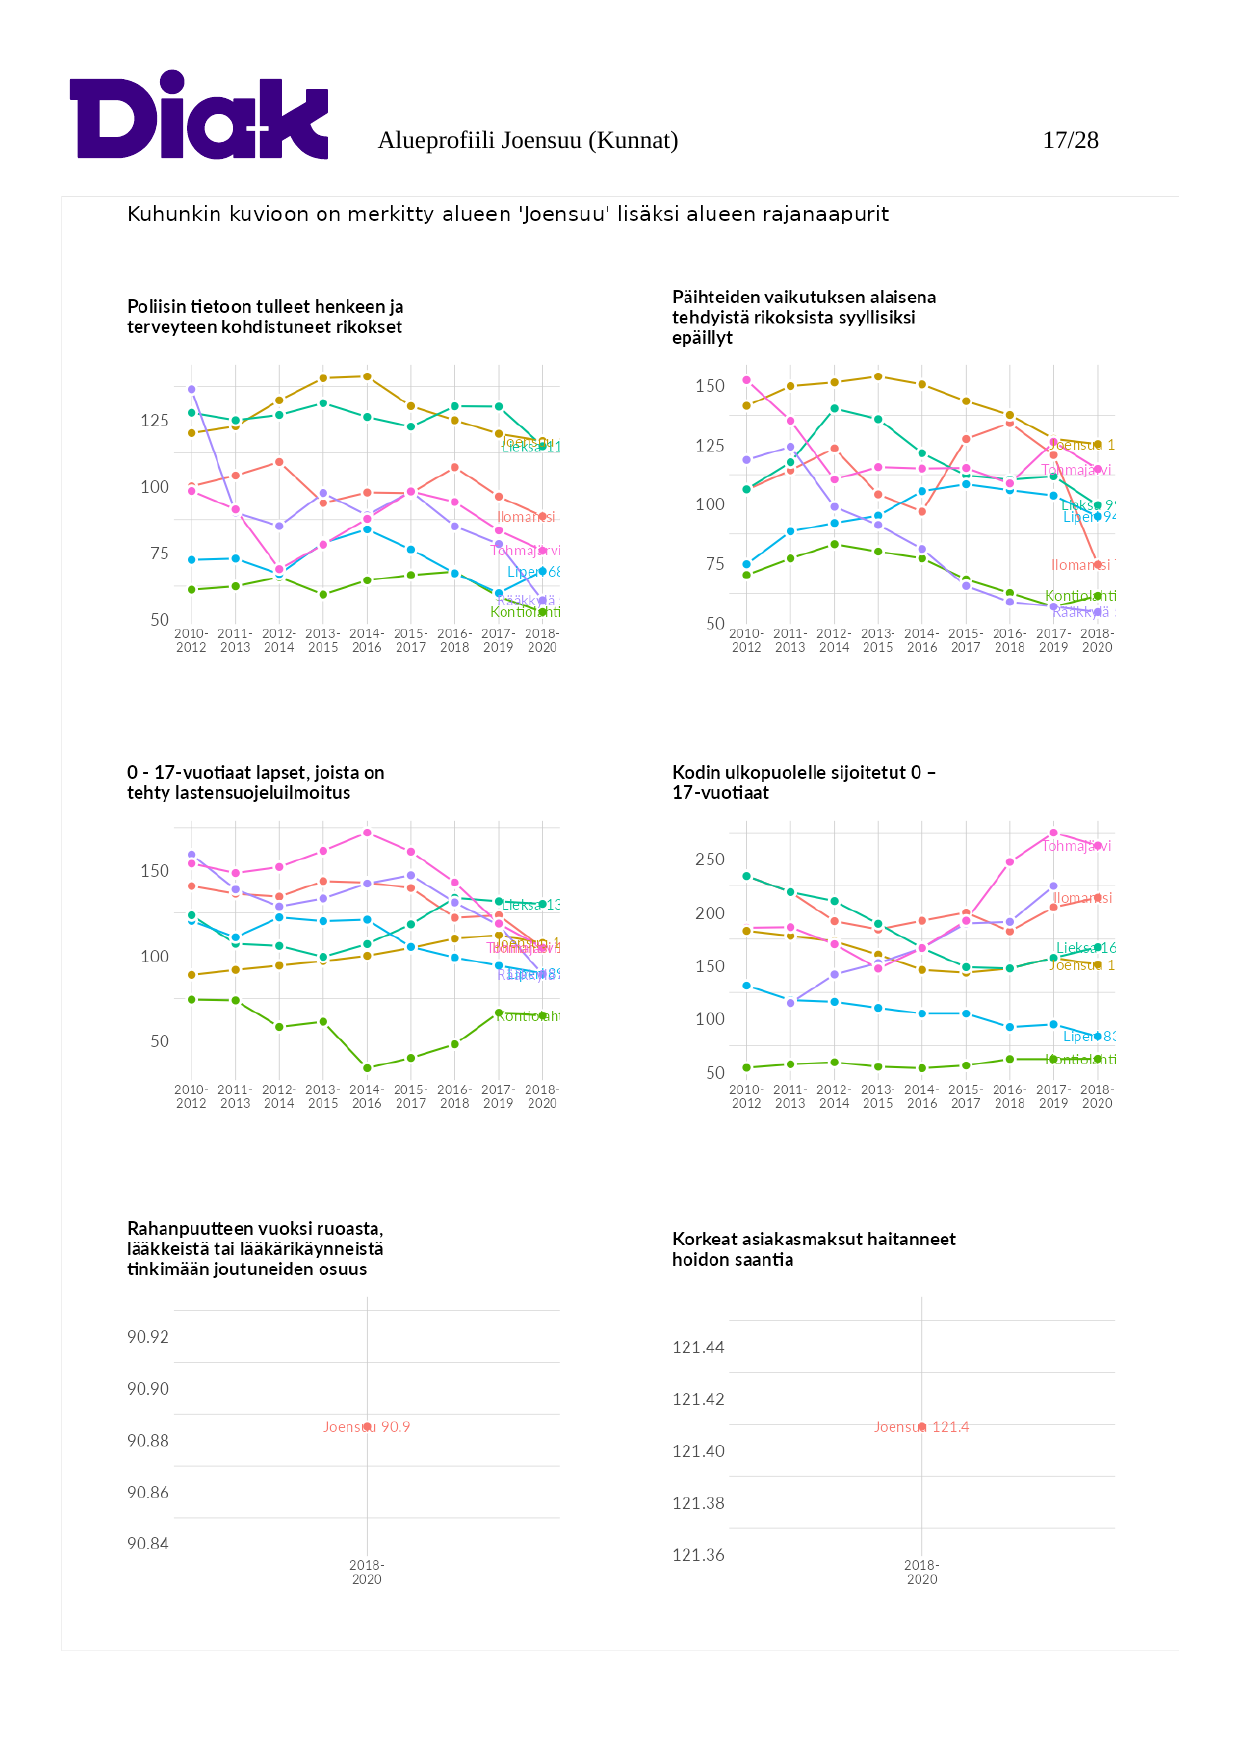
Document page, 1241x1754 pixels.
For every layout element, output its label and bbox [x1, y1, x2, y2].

picture [61, 196, 1179, 1651]
